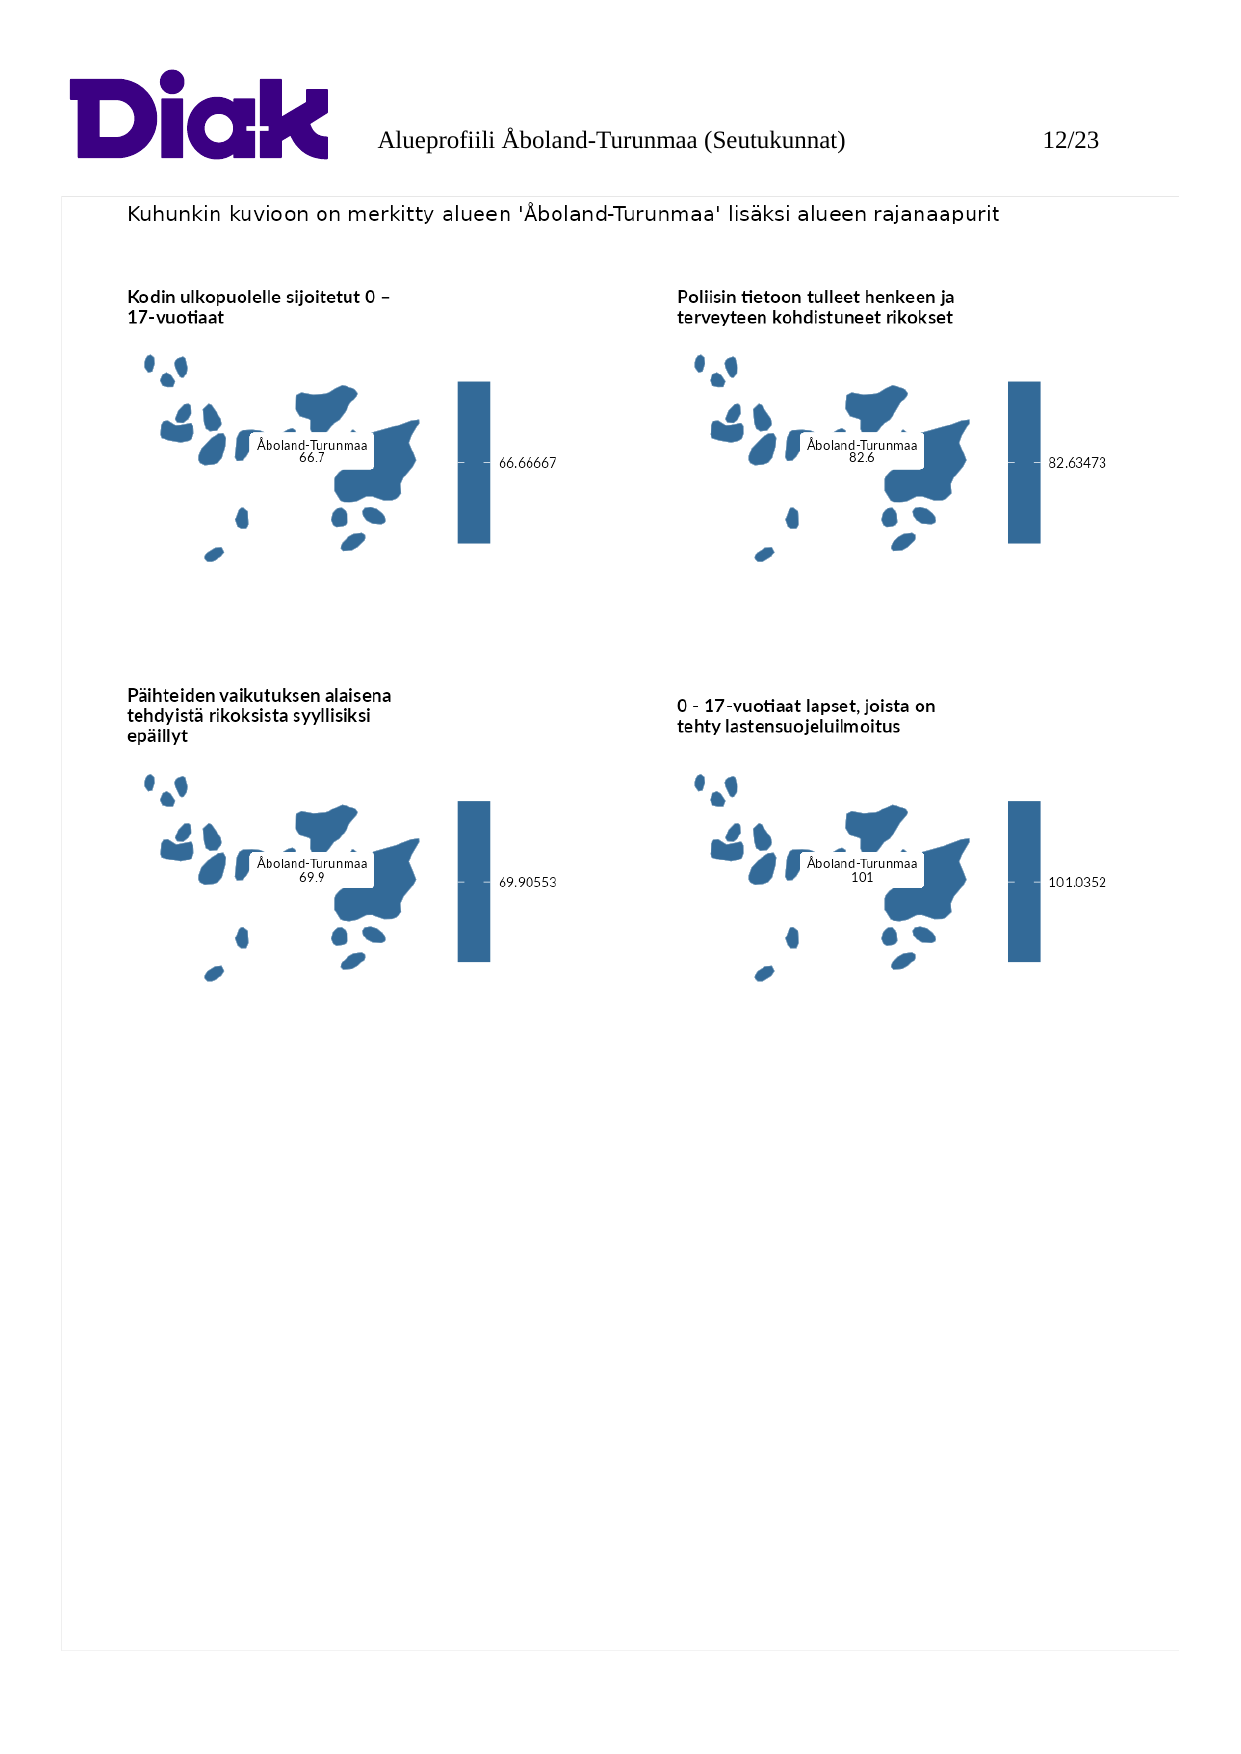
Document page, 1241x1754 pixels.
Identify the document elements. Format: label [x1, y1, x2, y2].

picture [61, 196, 1179, 1651]
